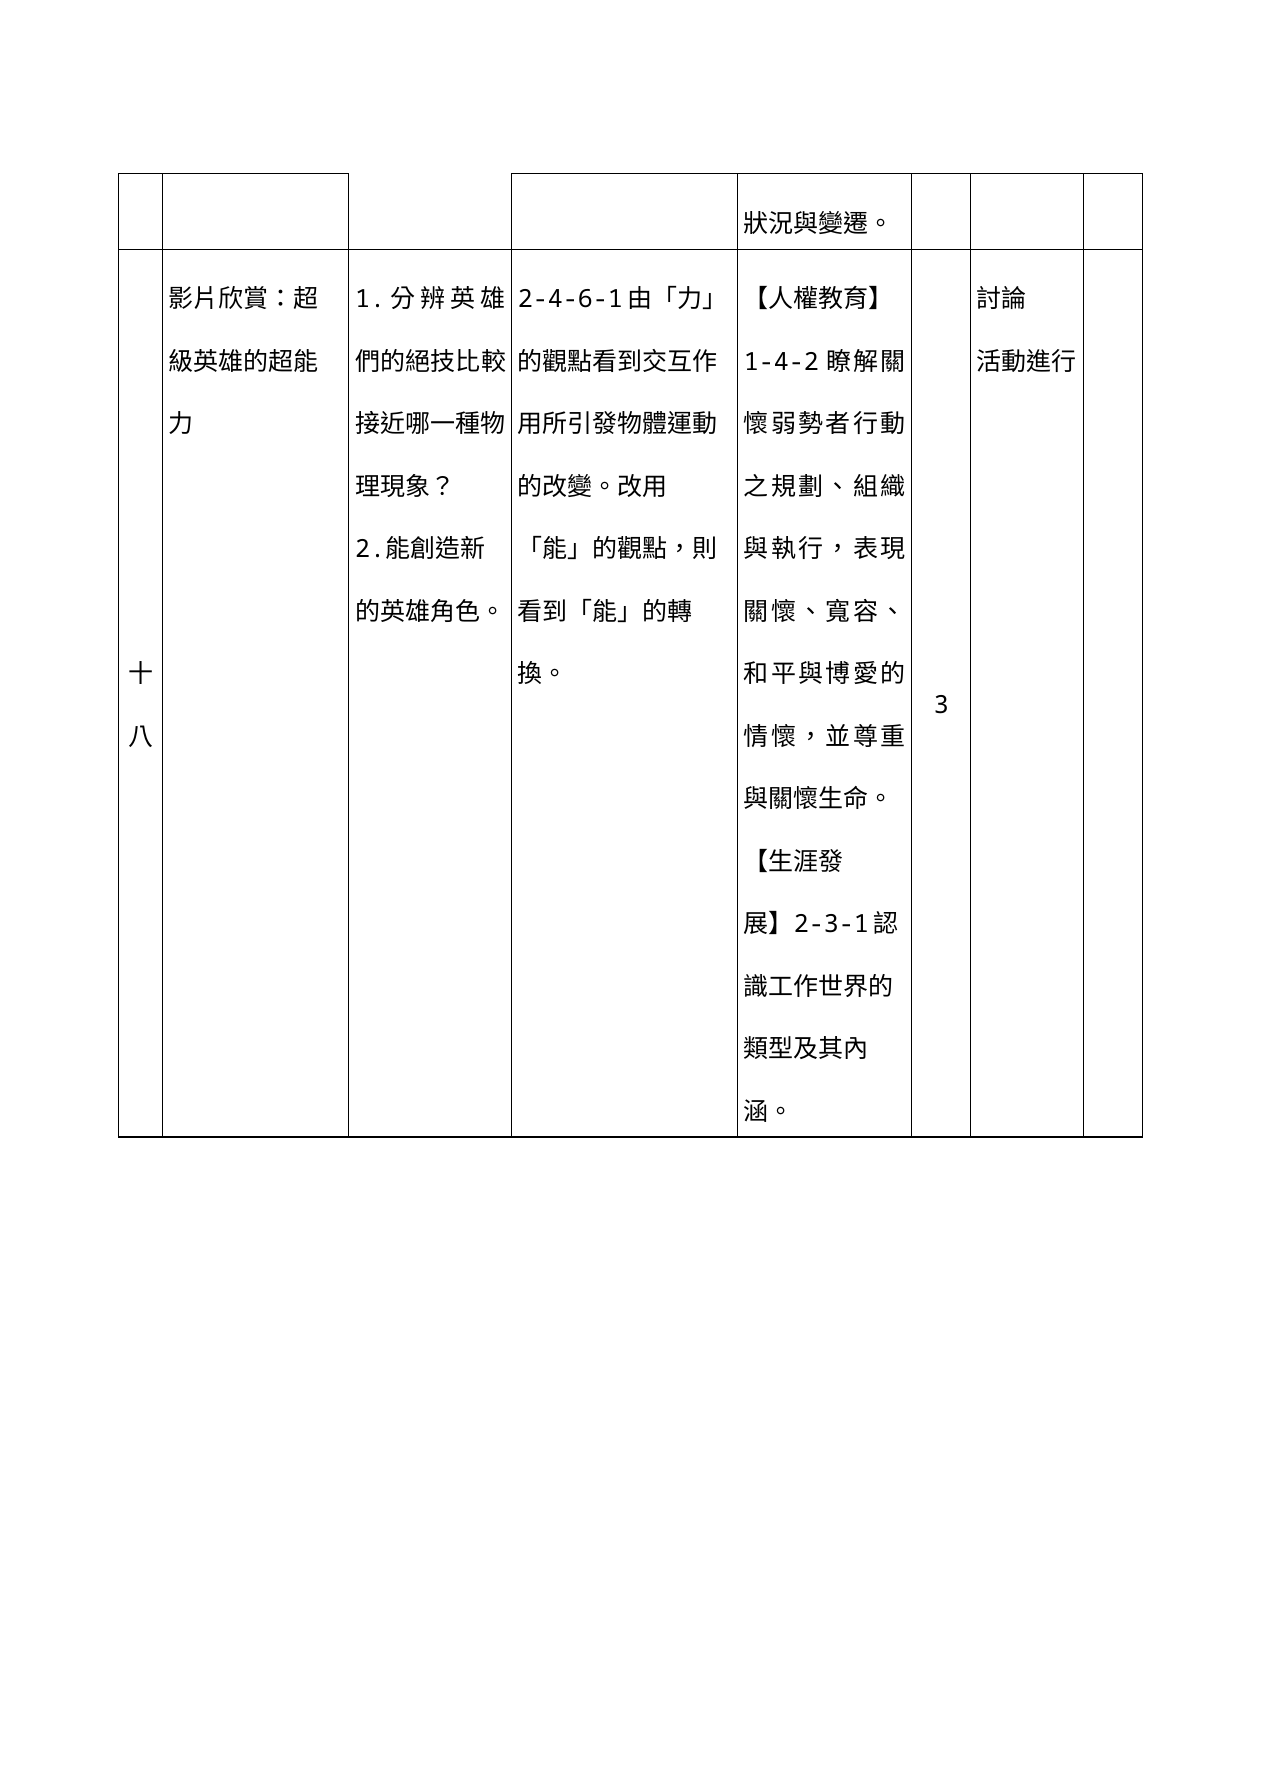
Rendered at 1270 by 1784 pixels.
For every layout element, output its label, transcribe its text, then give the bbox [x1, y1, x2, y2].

table_cell 狀況與變遷。 [738, 174, 911, 248]
table_cell [512, 174, 737, 248]
table_cell [349, 173, 511, 248]
table_cell 3 [912, 250, 970, 1136]
table_cell [119, 174, 162, 248]
table_cell 影片欣賞：超級英雄的超能力 [163, 250, 348, 1136]
table_cell 1.分辨英雄們的絕技比較接近哪一種物理現象？ 2.能創造新的英雄角色。 [349, 250, 511, 1136]
table_cell 十八 [119, 250, 162, 1136]
table_cell [1084, 174, 1142, 248]
table_cell 【人權教育】 1-4-2瞭解關懷弱勢者行動之規劃、組織與執行，表現關懷、寬容、和平與博愛的情懷，並尊重與關懷生命。 【生涯發展】2-3-1認識工作世界的類型及其內涵。 [738, 250, 911, 1136]
table_cell 討論 活動進行 [971, 250, 1083, 1136]
table_cell 2-4-6-1由「力」的觀點看到交互作用所引發物體運動的改變。改用「能」的觀點，則看到「能」的轉換。 [512, 250, 737, 1136]
table_cell [1084, 250, 1142, 1136]
table_cell [912, 174, 970, 248]
table_cell [163, 174, 348, 248]
table_cell [971, 174, 1083, 248]
